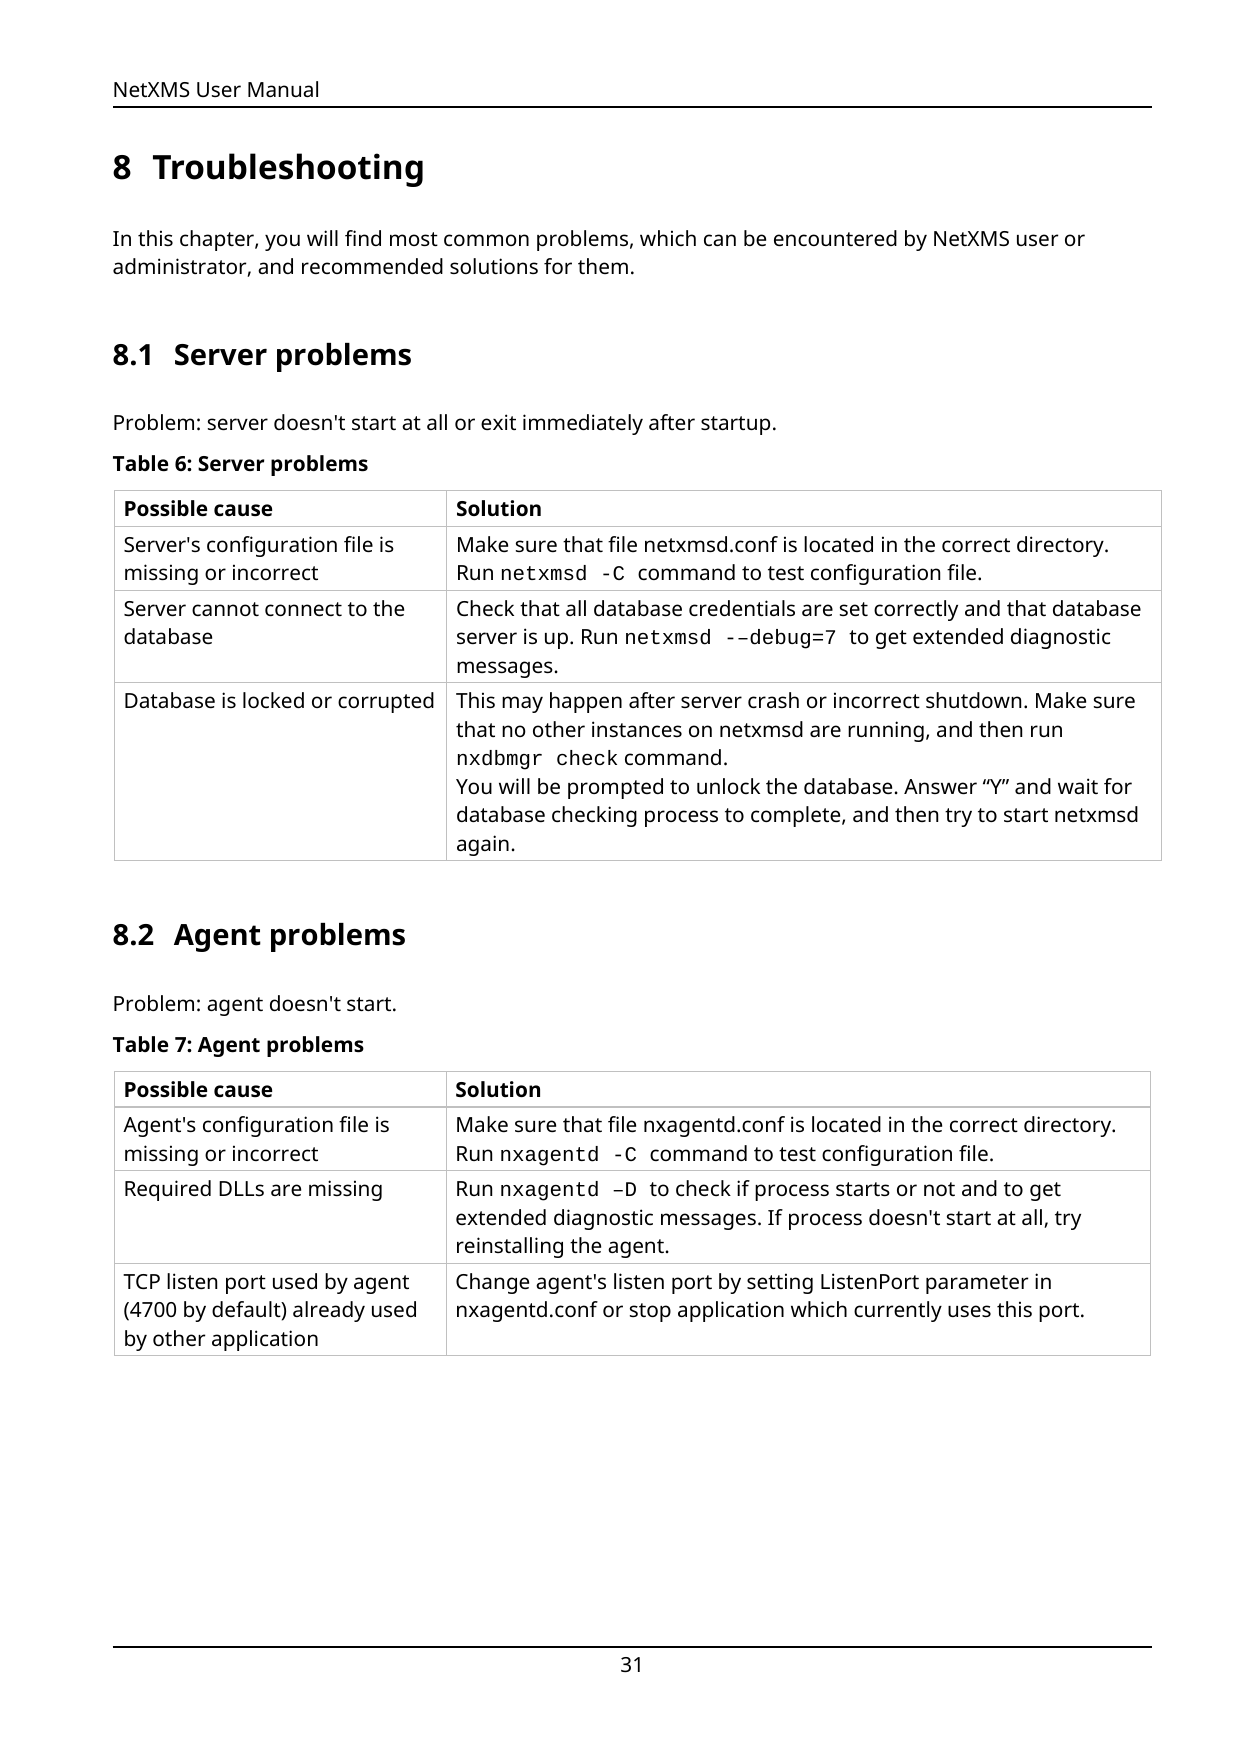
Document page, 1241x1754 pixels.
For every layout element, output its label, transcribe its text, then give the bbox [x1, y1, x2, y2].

table_cell Database is locked or corrupted [115, 683, 446, 860]
subtitle Troubleshooting [112, 143, 1152, 189]
subtitle Agent problems [112, 914, 1152, 954]
table_header Possible cause [115, 491, 446, 526]
table_header Solution [447, 1072, 1150, 1106]
table_cell TCP listen port used by agent (4700 by default) already used by other application [115, 1264, 446, 1355]
table_cell Agent's configuration file is missing or incorrect [115, 1108, 446, 1170]
table_header Solution [447, 491, 1161, 526]
table_cell Make sure that file netxmsd.conf is located in the correct directory. Run netxmsd -C command to test configuration file. [447, 527, 1161, 590]
text Table 6: Server problems [112, 449, 1152, 478]
table_cell Server's configuration file is missing or incorrect [115, 527, 446, 590]
text Table 7: Agent problems [112, 1030, 1152, 1058]
subtitle Server problems [112, 334, 1152, 374]
text In this chapter, you will find most common problems, which can be encountered by NetXMS user or administrator, and recommended solutions for them. [112, 224, 1152, 281]
table_cell Server cannot connect to the database [115, 591, 446, 682]
table_cell Check that all database credentials are set correctly and that database server is up. Run netxmsd -–debug=7 to get extended diagnostic messages. [447, 591, 1161, 682]
text Problem: agent doesn't start. [112, 989, 1152, 1017]
table_cell Make sure that file nxagentd.conf is located in the correct directory. Run nxagentd -C command to test configuration file. [447, 1108, 1150, 1170]
table_cell This may happen after server crash or incorrect shutdown. Make sure that no other instances on netxmsd are running, and then run nxdbmgr check command. You will be prompted to unlock the database. Answer “Y” and wait for database checking process to complete, and then try to start netxmsd again. [447, 683, 1161, 860]
table_cell Required DLLs are missing [115, 1171, 446, 1263]
text Problem: server doesn't start at all or exit immediately after startup. [112, 408, 1152, 437]
table_cell Run nxagentd –D to check if process starts or not and to get extended diagnostic messages. If process doesn't start at all, try reinstalling the agent. [447, 1171, 1150, 1263]
table_header Possible cause [115, 1072, 446, 1106]
table_cell Change agent's listen port by setting ListenPort parameter in nxagentd.conf or stop application which currently uses this port. [447, 1264, 1150, 1355]
